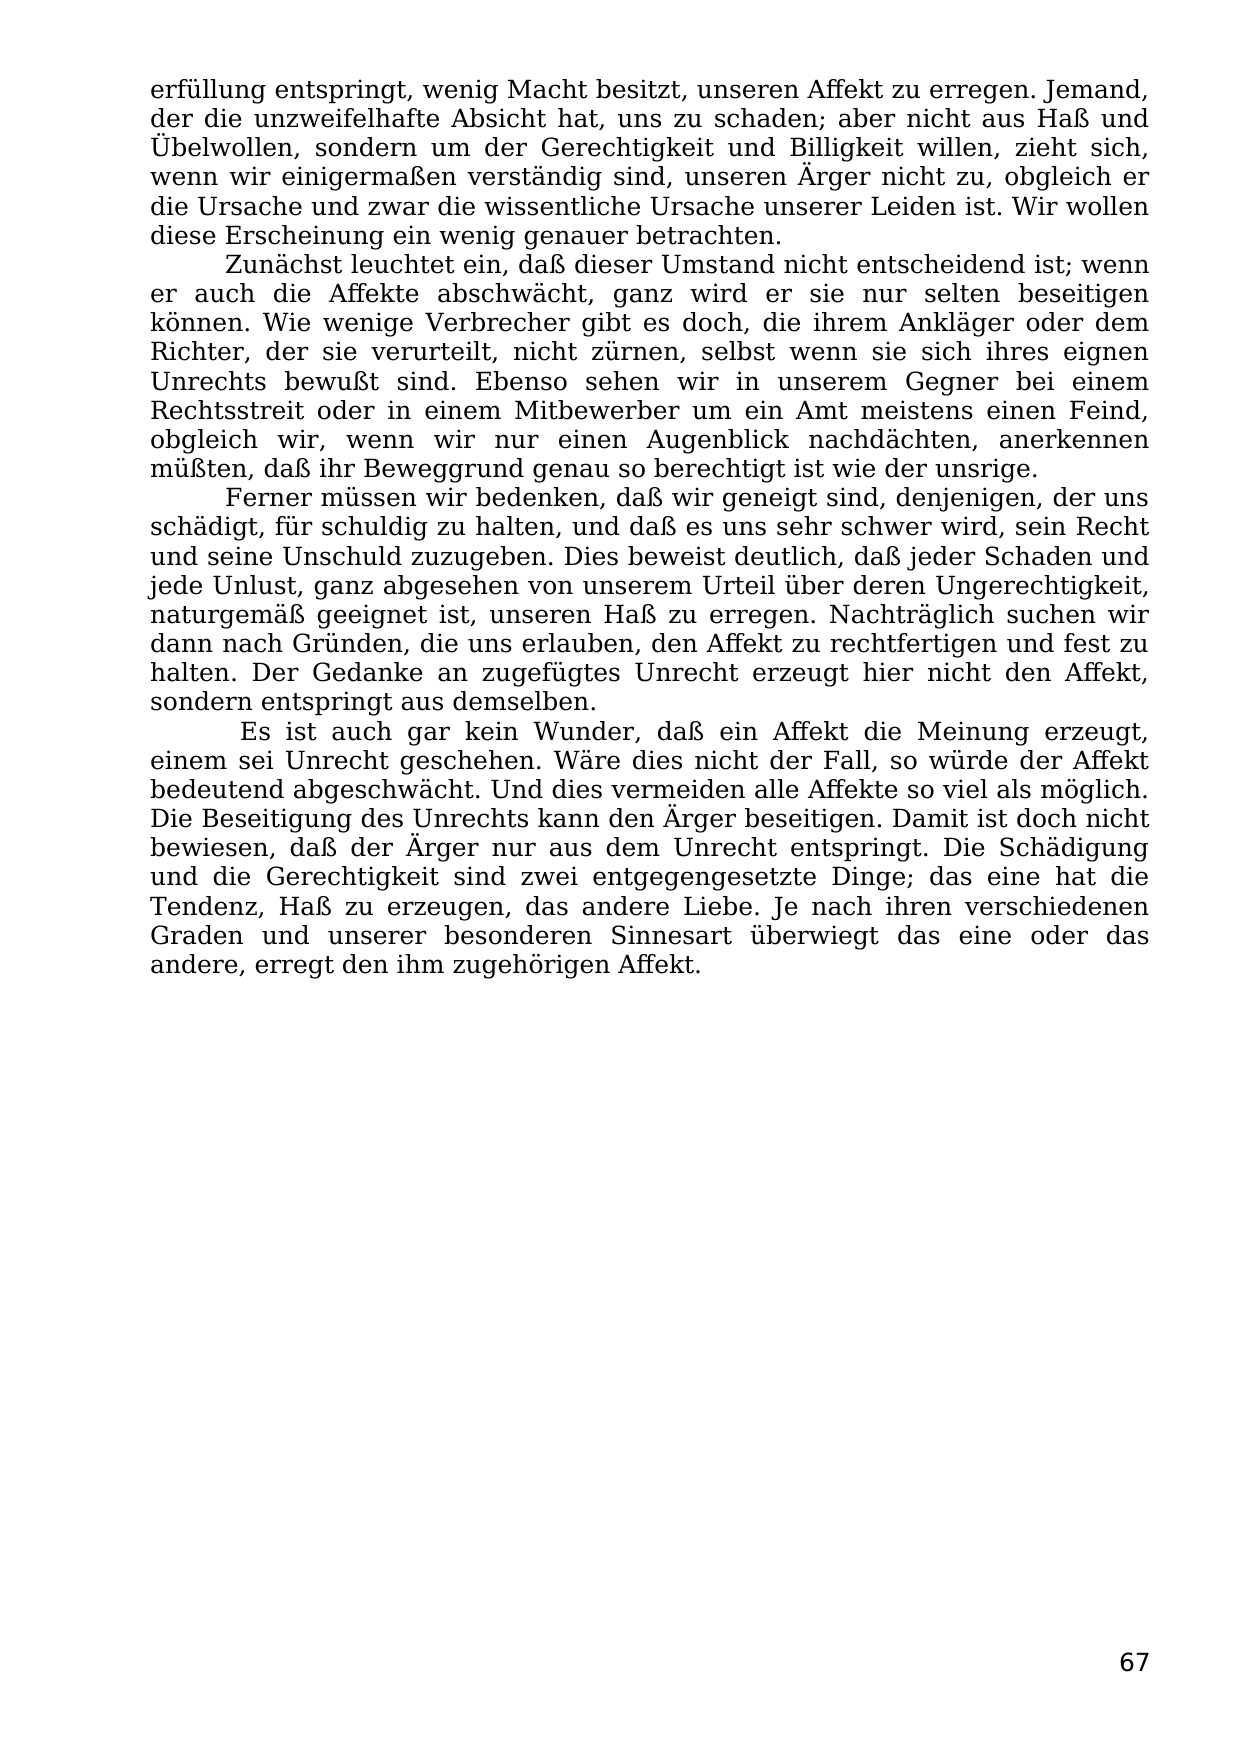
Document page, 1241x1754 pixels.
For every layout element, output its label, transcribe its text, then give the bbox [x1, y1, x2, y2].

text Es ist auch gar kein Wunder, daß ein Affekt die Meinung erzeugt, einem sei Unrecht geschehen. Wäre dies nicht der Fall, so würde der Affekt bedeutend abgeschwächt. Und dies vermeiden alle Affekte so viel als möglich. Die Beseitigung des Unrechts kann den Ärger beseitigen. Damit ist doch nicht bewiesen, daß der Ärger nur aus dem Unrecht entspringt. Die Schädigung und die Gerechtigkeit sind zwei entgegengesetzte Dinge; das eine hat die Tendenz, Haß zu erzeugen, das andere Liebe. Je nach ihren verschiedenen Graden und unserer besonderen Sinnesart überwiegt das eine oder das andere, erregt den ihm zugehörigen Affekt. [150, 717, 1151, 979]
text Ferner müssen wir bedenken, daß wir geneigt sind, denjenigen, der uns schädigt, für schuldig zu halten, und daß es uns sehr schwer wird, sein Recht und seine Unschuld zuzugeben. Dies beweist deutlich, daß jeder Schaden und jede Unlust, ganz abgesehen von unserem Urteil über deren Ungerechtigkeit, naturgemäß geeignet ist, unseren Haß zu erregen. Nachträglich suchen wir dann nach Gründen, die uns erlauben, den Affekt zu rechtfertigen und fest zu halten. Der Gedanke an zugefügtes Unrecht erzeugt hier nicht den Affekt, sondern entspringt aus demselben. [150, 483, 1151, 717]
text erfüllung entspringt, wenig Macht besitzt, unseren Affekt zu erregen. Jemand, der die unzweifelhafte Absicht hat, uns zu schaden; aber nicht aus Haß und Übelwollen, sondern um der Gerechtigkeit und Billigkeit willen, zieht sich, wenn wir einigermaßen verständig sind, unseren Ärger nicht zu, obgleich er die Ursache und zwar die wissentliche Ursache unserer Leiden ist. Wir wollen diese Erscheinung ein wenig genauer betrachten. [150, 75, 1151, 250]
text Zunächst leuchtet ein, daß dieser Umstand nicht entscheidend ist; wenn er auch die Affekte abschwächt, ganz wird er sie nur selten beseitigen können. Wie wenige Verbrecher gibt es doch, die ihrem Ankläger oder dem Richter, der sie verurteilt, nicht zürnen, selbst wenn sie sich ihres eignen Unrechts bewußt sind. Ebenso sehen wir in unserem Gegner bei einem Rechtsstreit oder in einem Mitbewerber um ein Amt meistens einen Feind, obgleich wir, wenn wir nur einen Augenblick nachdächten, anerkennen müßten, daß ihr Beweggrund genau so berechtigt ist wie der unsrige. [150, 250, 1151, 483]
